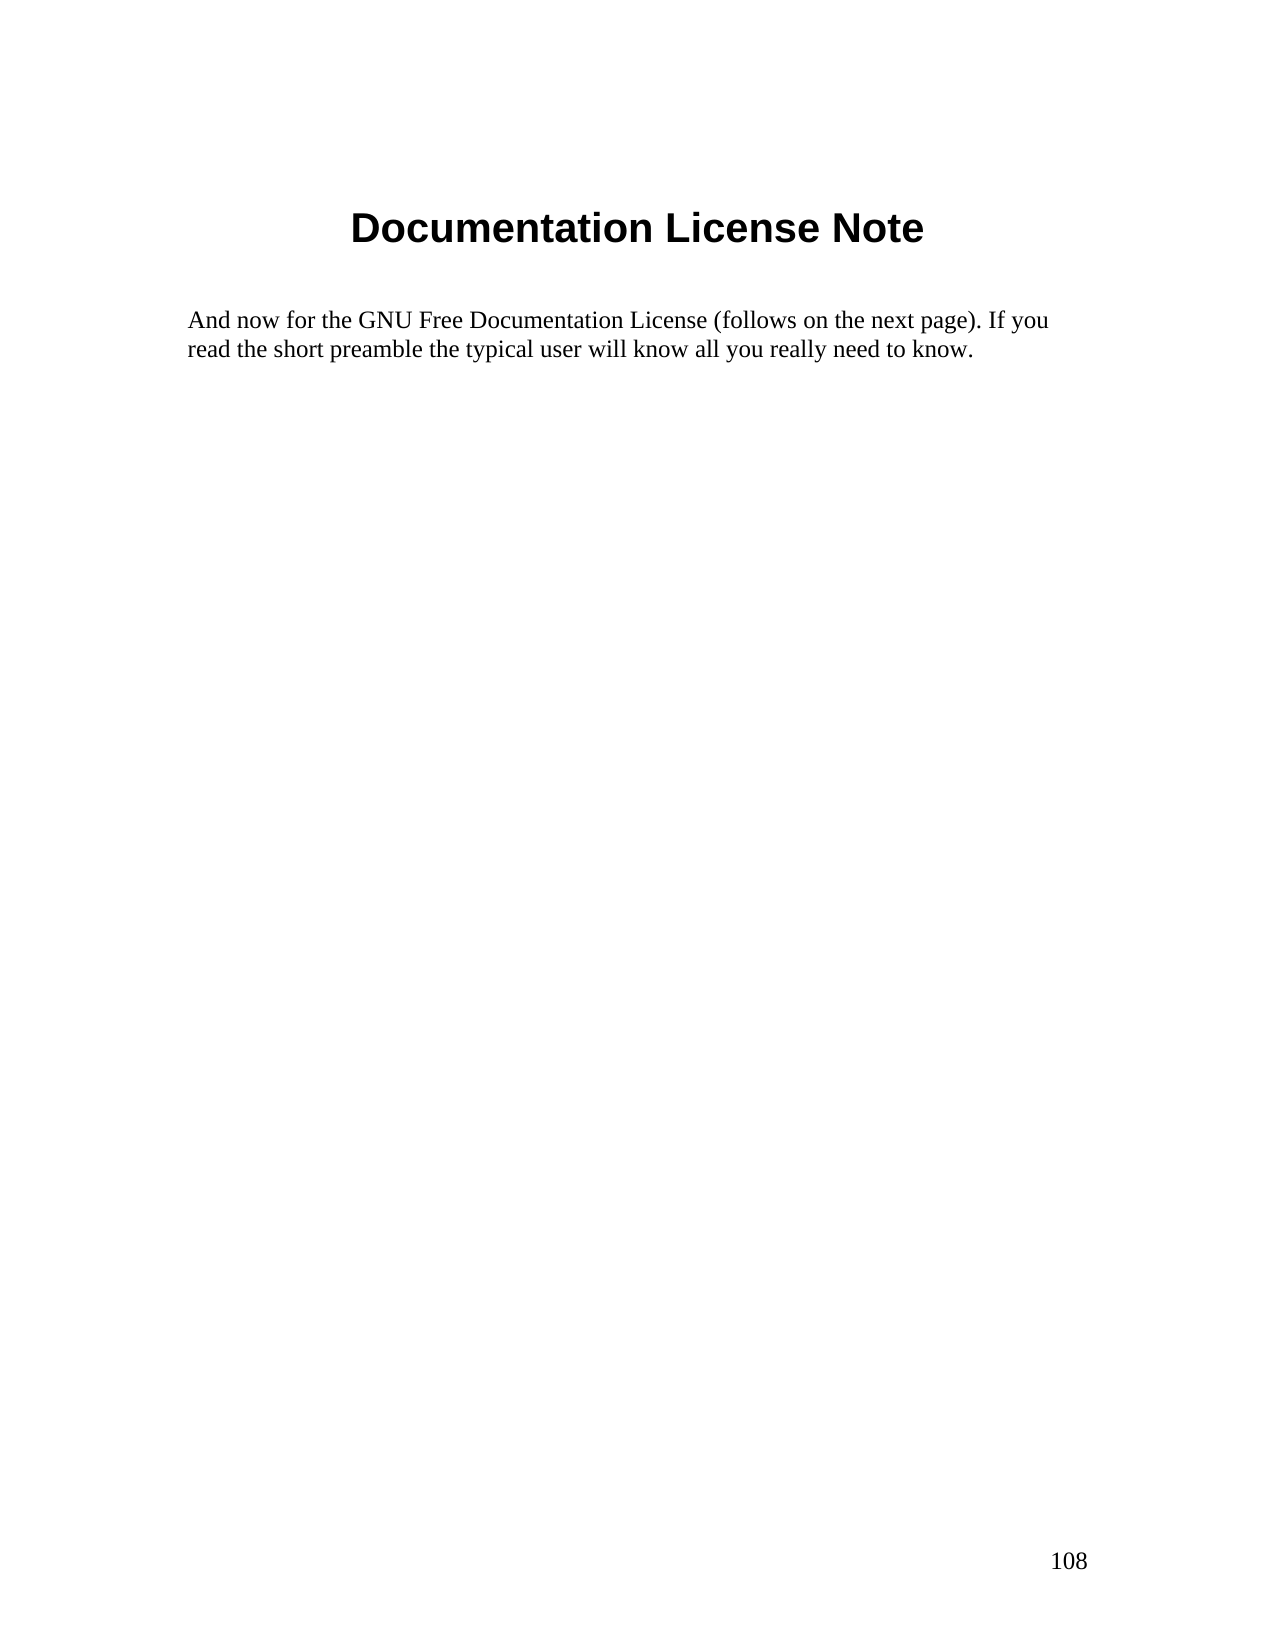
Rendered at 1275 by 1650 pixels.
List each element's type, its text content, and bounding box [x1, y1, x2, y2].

text And now for the GNU Free Documentation License (follows on the next page). If you read the short preamble the typical user will know all you really need to know. [187, 305, 1087, 363]
subtitle Documentation License Note [187, 204, 1087, 252]
